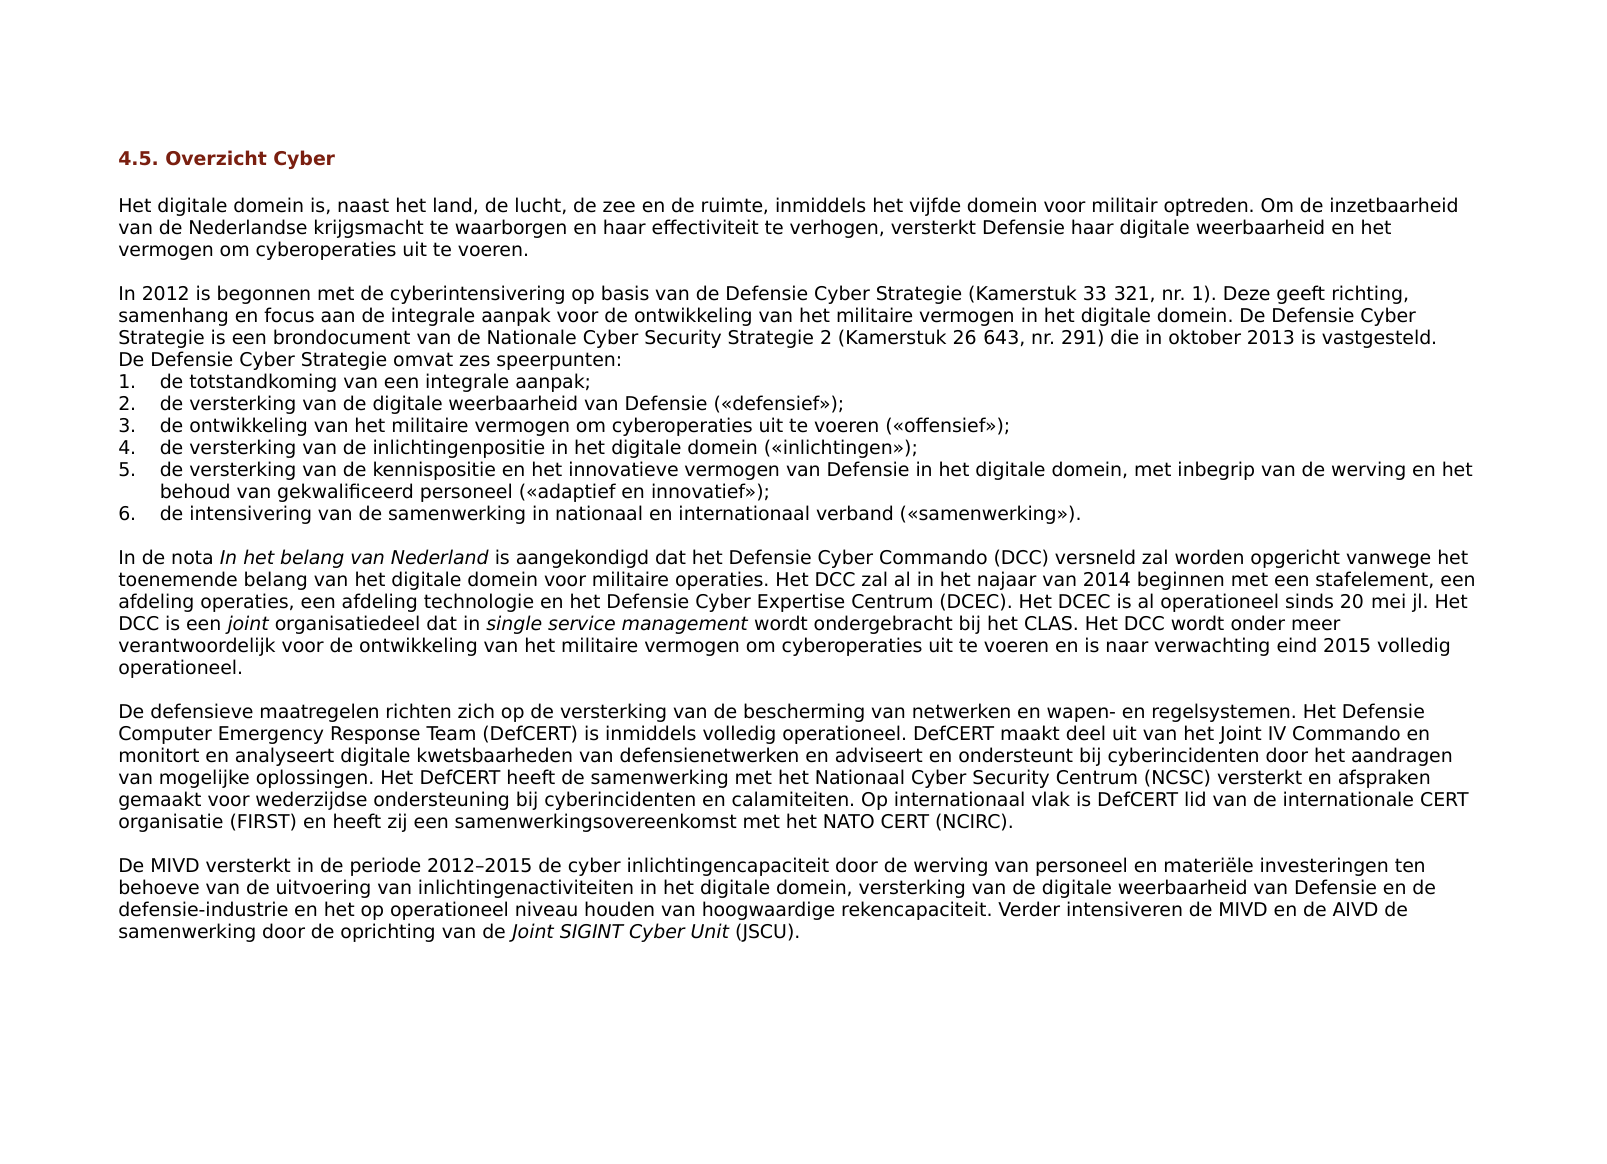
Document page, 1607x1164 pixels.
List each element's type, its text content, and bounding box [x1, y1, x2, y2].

text In de nota In het belang van Nederland is aangekondigd dat het Defensie Cyber Commando (DCC) versneld zal worden opgericht vanwege het toenemende belang van het digitale domein voor militaire operaties. Het DCC zal al in het najaar van 2014 beginnen met een stafelement, een afdeling operaties, een afdeling technologie en het Defensie Cyber Expertise Centrum (DCEC). Het DCEC is al operationeel sinds 20 mei jl. Het DCC is een joint organisatiedeel dat in single service management wordt ondergebracht bij het CLAS. Het DCC wordt onder meer verantwoordelijk voor de ontwikkeling van het militaire vermogen om cyberoperaties uit te voeren en is naar verwachting eind 2015 volledig operationeel. [118, 547, 1488, 679]
subtitle 4.5. Overzicht Cyber [118, 148, 1488, 170]
text 4. de versterking van de inlichtingenpositie in het digitale domein («inlichtingen»); [118, 437, 1488, 459]
text 2. de versterking van de digitale weerbaarheid van Defensie («defensief»); [118, 393, 1488, 415]
text De defensieve maatregelen richten zich op de versterking van de bescherming van netwerken en wapen- en regelsystemen. Het Defensie Computer Emergency Response Team (DefCERT) is inmiddels volledig operationeel. DefCERT maakt deel uit van het Joint IV Commando en monitort en analyseert digitale kwetsbaarheden van defensienetwerken en adviseert en ondersteunt bij cyberincidenten door het aandragen van mogelijke oplossingen. Het DefCERT heeft de samenwerking met het Nationaal Cyber Security Centrum (NCSC) versterkt en afspraken gemaakt voor wederzijdse ondersteuning bij cyberincidenten en calamiteiten. Op internationaal vlak is DefCERT lid van de internationale CERT organisatie (FIRST) en heeft zij een samenwerkingsovereenkomst met het NATO CERT (NCIRC). [118, 701, 1488, 833]
text 1. de totstandkoming van een integrale aanpak; [118, 371, 1488, 393]
text 6. de intensivering van de samenwerking in nationaal en internationaal verband («samenwerking»). [118, 503, 1488, 525]
text De Defensie Cyber Strategie omvat zes speerpunten: [118, 349, 1488, 371]
text 5. de versterking van de kennispositie en het innovatieve vermogen van Defensie in het digitale domein, met inbegrip van de werving en het behoud van gekwalificeerd personeel («adaptief en innovatief»); [118, 459, 1488, 503]
text Het digitale domein is, naast het land, de lucht, de zee en de ruimte, inmiddels het vijfde domein voor militair optreden. Om de inzetbaarheid van de Nederlandse krijgsmacht te waarborgen en haar effectiviteit te verhogen, versterkt Defensie haar digitale weerbaarheid en het vermogen om cyberoperaties uit te voeren. [118, 195, 1488, 261]
text In 2012 is begonnen met de cyberintensivering op basis van de Defensie Cyber Strategie (Kamerstuk 33 321, nr. 1). Deze geeft richting, samenhang en focus aan de integrale aanpak voor de ontwikkeling van het militaire vermogen in het digitale domein. De Defensie Cyber Strategie is een brondocument van de Nationale Cyber Security Strategie 2 (Kamerstuk 26 643, nr. 291) die in oktober 2013 is vastgesteld. [118, 283, 1488, 349]
text 3. de ontwikkeling van het militaire vermogen om cyberoperaties uit te voeren («offensief»); [118, 415, 1488, 437]
text De MIVD versterkt in de periode 2012–2015 de cyber inlichtingencapaciteit door de werving van personeel en materiële investeringen ten behoeve van de uitvoering van inlichtingenactiviteiten in het digitale domein, versterking van de digitale weerbaarheid van Defensie en de defensie-industrie en het op operationeel niveau houden van hoogwaardige rekencapaciteit. Verder intensiveren de MIVD en de AIVD de samenwerking door de oprichting van de Joint SIGINT Cyber Unit (JSCU). [118, 855, 1488, 943]
